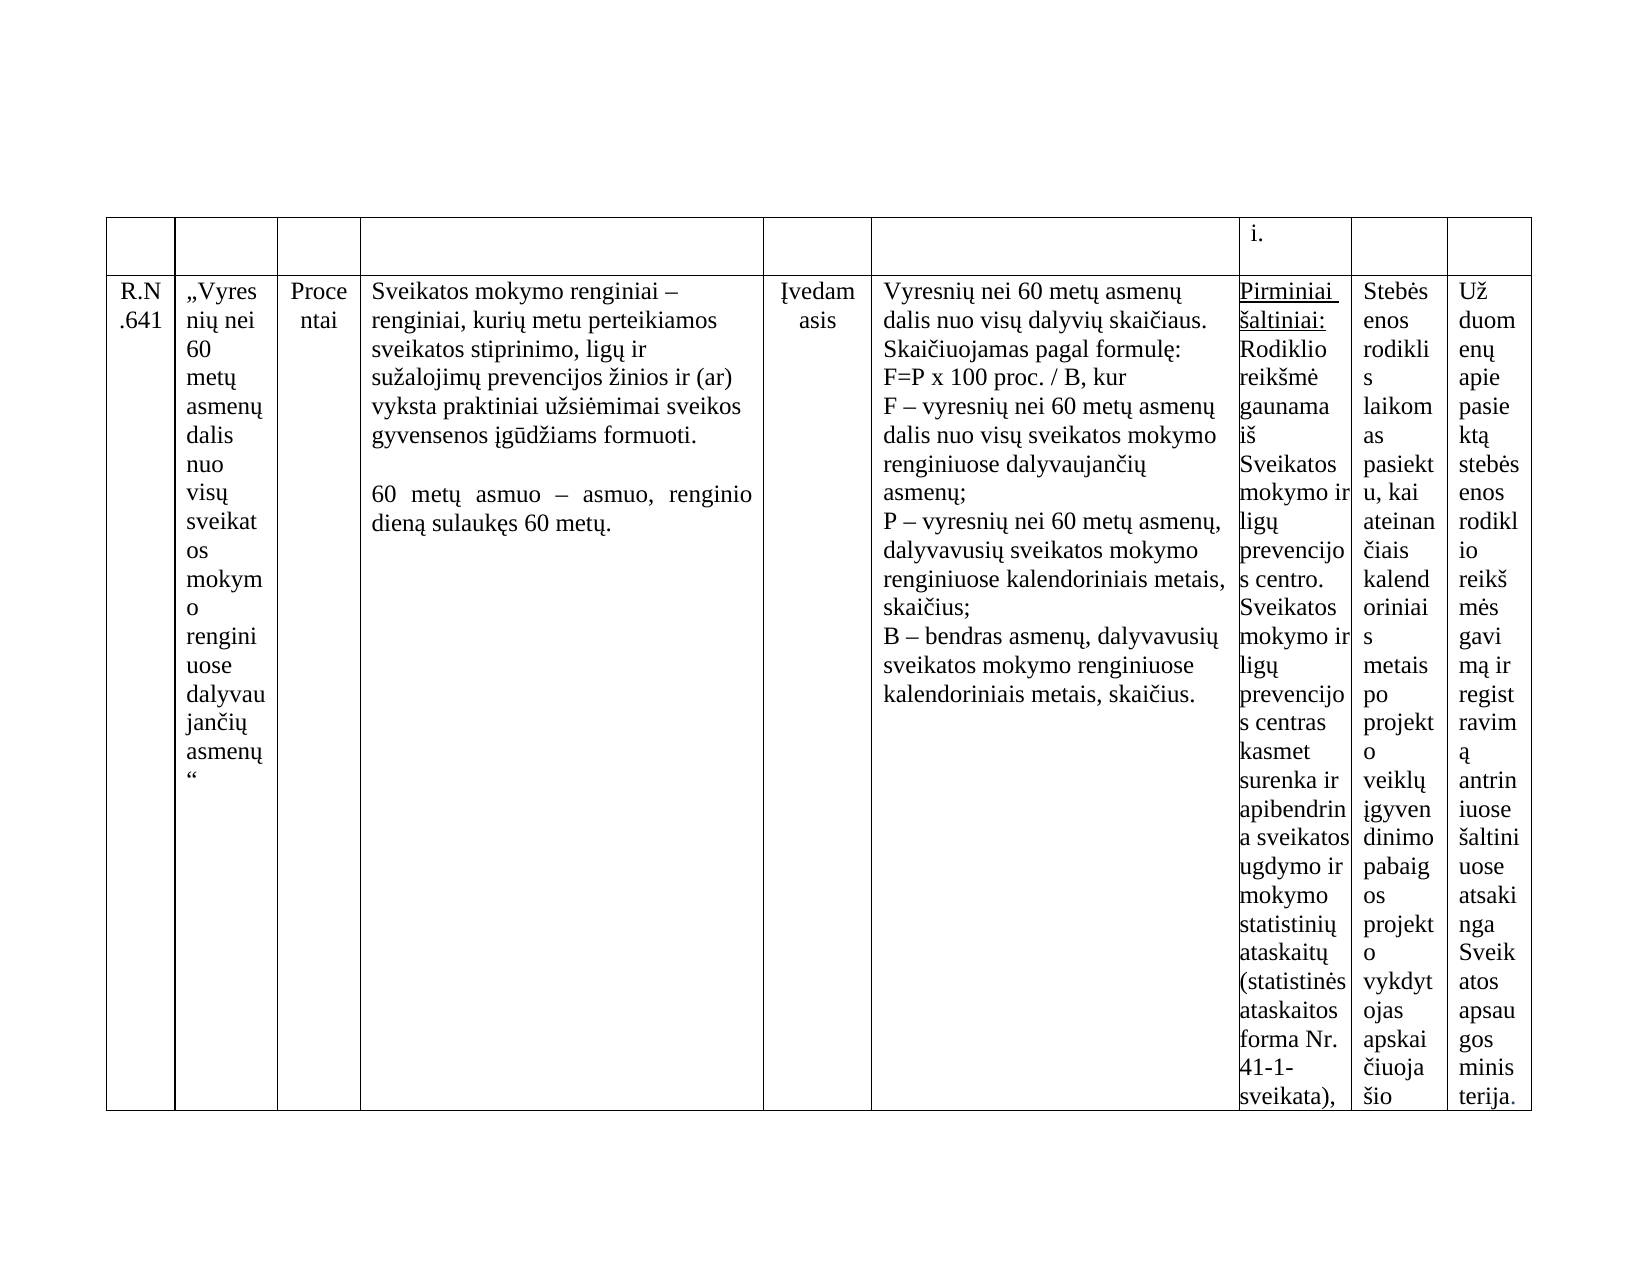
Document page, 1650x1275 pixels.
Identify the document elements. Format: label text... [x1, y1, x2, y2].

table_cell i. [1240, 218, 1351, 275]
table_cell [1352, 218, 1447, 275]
table_cell Pirminiai šaltiniai: Rodiklio reikšmė gaunama iš Sveikatos mokymo ir ligų prevencijos centro. Sveikatos mokymo ir ligų prevencijos centras kasmet surenka ir apibendrina sveikatos ugdymo ir mokymo statistinių ataskaitų (statistinės ataskaitos forma Nr. 41-1-sveikata), [1240, 276, 1351, 1110]
table_cell Įvedamasis [764, 276, 871, 1110]
table_cell Vyresnių nei 60 metų asmenų dalis nuo visų dalyvių skaičiaus. Skaičiuojamas pagal formulę: F=P x 100 proc. / B, kur F – vyresnių nei 60 metų asmenų dalis nuo visų sveikatos mokymo renginiuose dalyvaujančių asmenų; P – vyresnių nei 60 metų asmenų, dalyvavusių sveikatos mokymo renginiuose kalendoriniais metais, skaičius; B – bendras asmenų, dalyvavusių sveikatos mokymo renginiuose kalendoriniais metais, skaičius. [872, 276, 1239, 1110]
table_cell Procentai [278, 276, 360, 1110]
table_cell [278, 218, 360, 275]
table_cell R.N.641 [107, 276, 174, 1110]
table_cell „Vyresnių nei 60 metų asmenų dalis nuo visų sveikatos mokymo renginiuose dalyvaujančių asmenų“ [176, 276, 277, 1110]
table_cell [176, 218, 277, 275]
table_cell [764, 218, 871, 275]
table_cell Už duomenų apie pasiektą stebėsenos rodiklio reikšmės gavimą ir registravimą antriniuose šaltiniuose atsakinga Sveikatos apsaugos ministerija. [1448, 276, 1531, 1110]
table_cell Sveikatos mokymo renginiai – renginiai, kurių metu perteikiamos sveikatos stiprinimo, ligų ir sužalojimų prevencijos žinios ir (ar) vyksta praktiniai užsiėmimai sveikos gyvensenos įgūdžiams formuoti. 60 metų asmuo – asmuo, renginio dieną sulaukęs 60 metų. [361, 276, 763, 1110]
table_cell Stebėsenos rodiklis laikomas pasiektu, kai ateinančiais kalendoriniais metais po projekto veiklų įgyvendinimo pabaigos projekto vykdytojas apskaičiuoja šio [1352, 276, 1447, 1110]
table_cell [107, 218, 174, 275]
table_cell [361, 218, 763, 275]
table_cell [872, 218, 1239, 275]
table_cell [1448, 218, 1531, 275]
